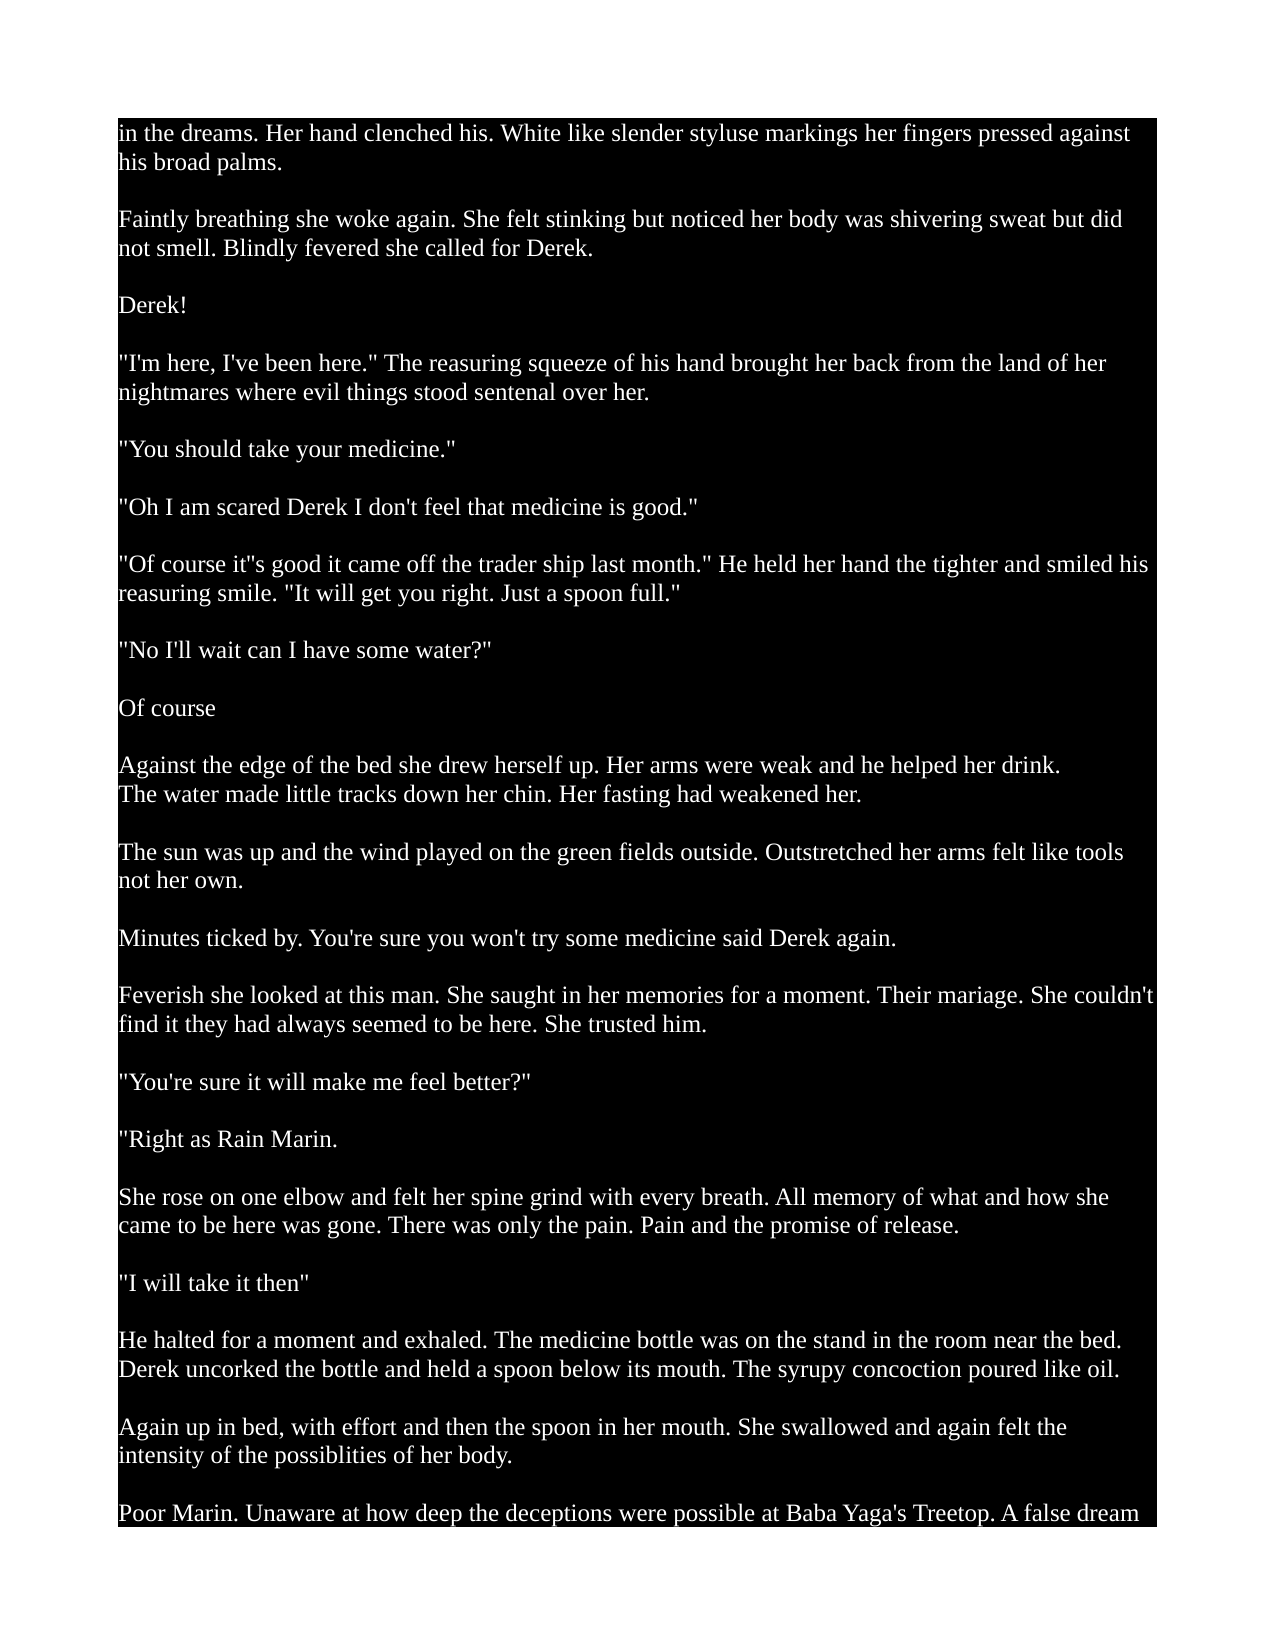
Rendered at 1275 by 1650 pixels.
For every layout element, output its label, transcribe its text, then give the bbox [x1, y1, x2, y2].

text Minutes ticked by. You're sure you won't try some medicine said Derek again. Feverish she looked at this man. She saught in her memories for a moment. Their mariage. She couldn't find it they had always seemed to be here. She trusted him. "You're sure it will make me feel better?" "Right as Rain Marin. [118, 923, 1157, 1153]
text Faintly breathing she woke again. She felt stinking but noticed her body was shivering sweat but did not smell. Blindly fevered she called for Derek. [118, 204, 1157, 262]
text "I'm here, I've been here." The reasuring squeeze of his hand brought her back from the land of her nightmares where evil things stood sentenal over her. "You should take your medicine." [118, 348, 1157, 463]
text Again up in bed, with effort and then the spoon in her mouth. She swallowed and again felt the intensity of the possiblities of her body. [118, 1412, 1157, 1469]
text in the dreams. Her hand clenched his. White like slender styluse markings her fingers pressed against his broad palms. [118, 118, 1157, 176]
text Derek! [118, 291, 1157, 319]
text Poor Marin. Unaware at how deep the deceptions were possible at Baba Yaga's Treetop. A false dream [118, 1498, 1157, 1527]
text Against the edge of the bed she drew herself up. Her arms were weak and he helped her drink. [118, 751, 1157, 779]
text She rose on one elbow and felt her spine grind with every breath. All memory of what and how she came to be here was gone. There was only the pain. Pain and the promise of release. [118, 1182, 1157, 1239]
text He halted for a moment and exhaled. The medicine bottle was on the stand in the room near the bed. Derek uncorked the bottle and held a spoon below its mouth. The syrupy concoction poured like oil. [118, 1326, 1157, 1383]
text "Of course it''s good it came off the trader ship last month." He held her hand the tighter and smiled his reasuring smile. "It will get you right. Just a spoon full." [118, 549, 1157, 607]
text The water made little tracks down her chin. Her fasting had weakened her. The sun was up and the wind played on the green fields outside. Outstretched her arms felt like tools not her own. [118, 779, 1157, 894]
text "Oh I am scared Derek I don't feel that medicine is good." [118, 492, 1157, 521]
text "No I'll wait can I have some water?" Of course [118, 636, 1157, 722]
text "I will take it then" [118, 1268, 1157, 1297]
